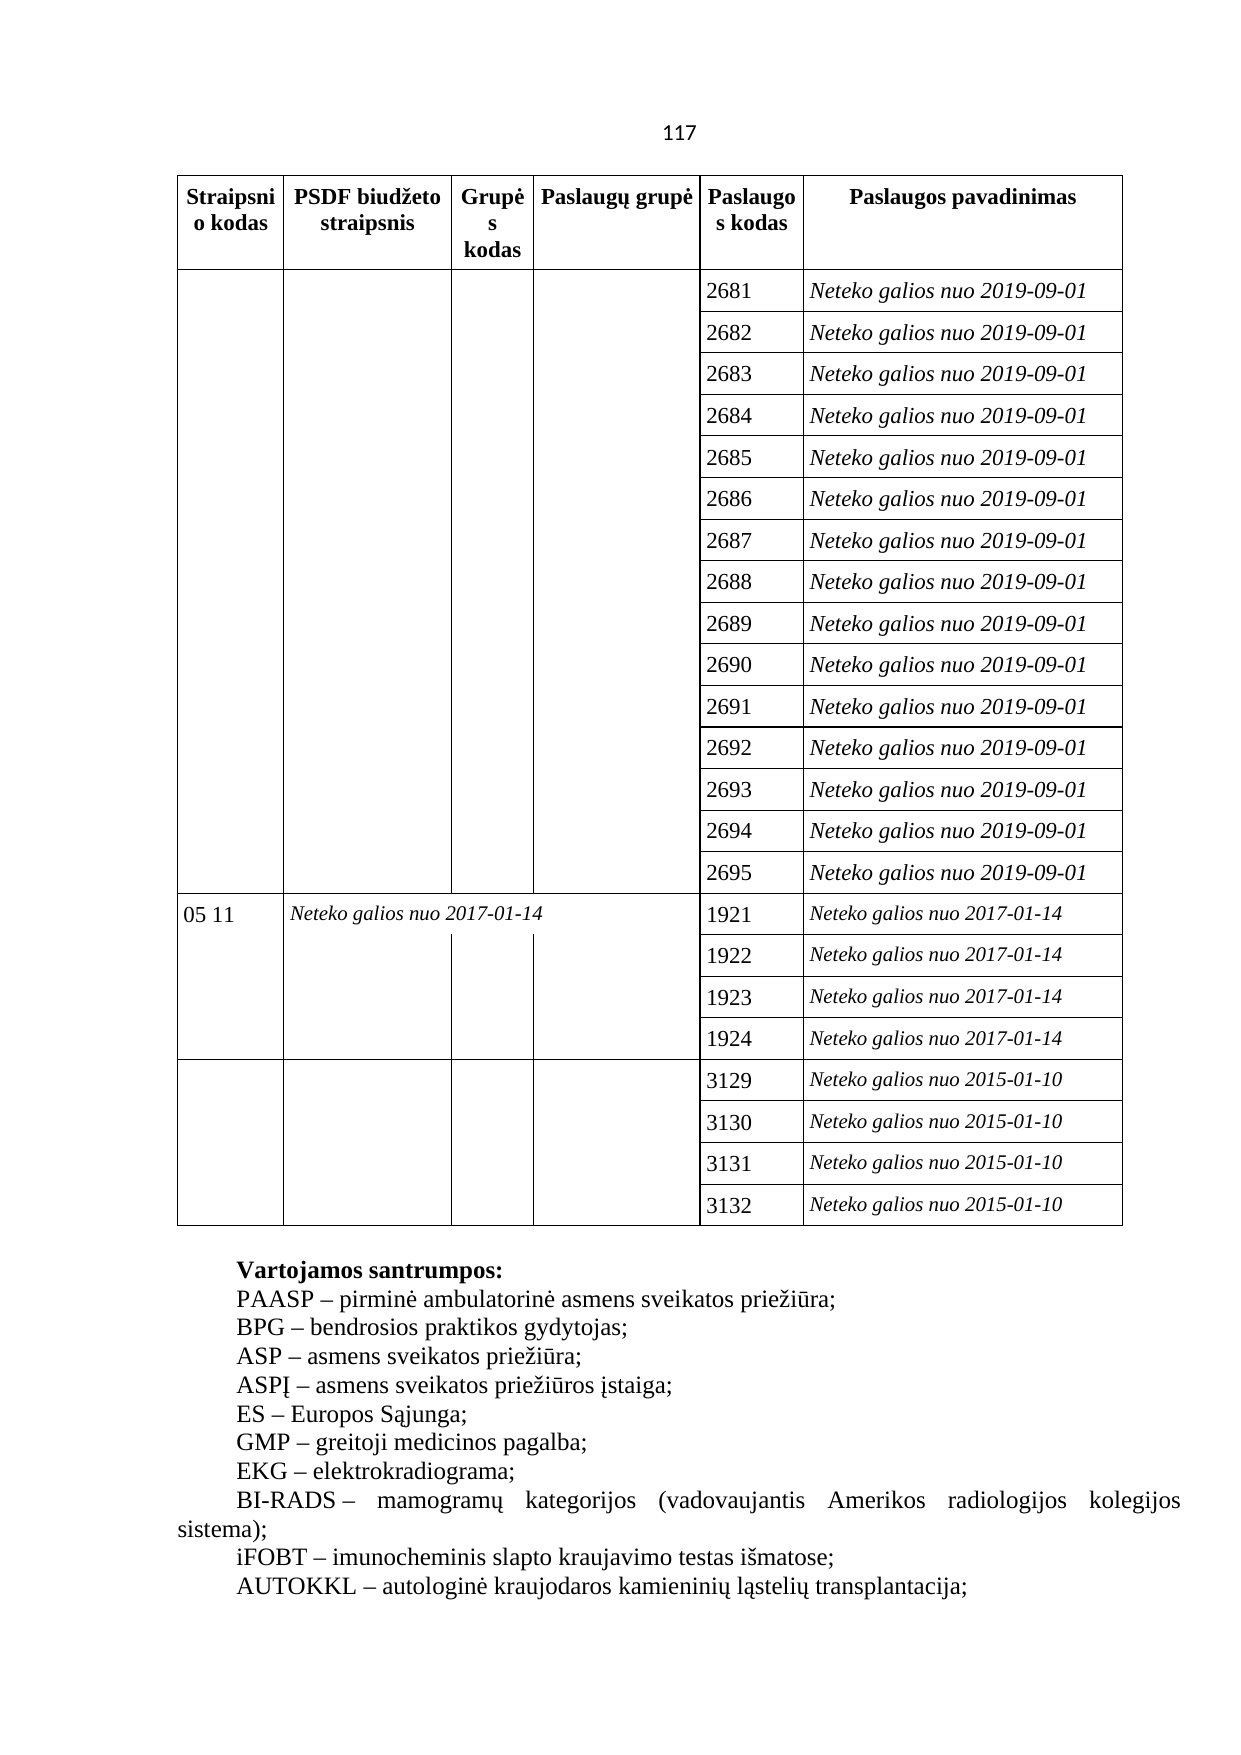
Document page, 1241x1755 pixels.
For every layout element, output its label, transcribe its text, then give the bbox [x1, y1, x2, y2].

table_cell [284, 685, 451, 726]
table_cell Neteko galios nuo 2019-09-01 [804, 644, 1122, 685]
table_cell [452, 768, 533, 809]
table_cell [534, 810, 699, 851]
table_cell [534, 1017, 699, 1059]
table_cell [284, 560, 451, 602]
table_cell 1921 [701, 894, 803, 934]
table_cell [534, 1060, 699, 1183]
table_cell [178, 270, 283, 311]
table_cell [284, 394, 451, 435]
text ASPĮ – asmens sveikatos priežiūros įstaiga; [177, 1370, 1181, 1399]
table_cell [534, 602, 699, 643]
table_cell 2685 [701, 436, 803, 477]
table_cell [452, 851, 533, 893]
table_cell 1922 [701, 935, 803, 976]
table_cell Neteko galios nuo 2019-09-01 [804, 728, 1122, 768]
table_cell [534, 643, 699, 685]
table_cell [534, 685, 699, 726]
table_cell [452, 1060, 533, 1100]
table_cell Neteko galios nuo 2019-09-01 [804, 769, 1122, 809]
table_cell 2688 [701, 561, 803, 602]
table_cell [284, 311, 451, 352]
text iFOBT – imunocheminis slapto kraujavimo testas išmatose; [177, 1542, 1181, 1571]
table_cell Neteko galios nuo 2017-01-14 [804, 935, 1122, 976]
table_cell [534, 394, 699, 435]
table_cell [284, 851, 451, 893]
table_cell 2690 [701, 644, 803, 685]
text EKG – elektrokradiograma; [177, 1456, 1181, 1485]
table_cell [284, 768, 451, 809]
table_cell Neteko galios nuo 2019-09-01 [804, 603, 1122, 643]
table_cell [178, 976, 283, 1017]
table_cell [534, 976, 699, 1017]
table_cell Neteko galios nuo 2019-09-01 [804, 270, 1122, 311]
table_cell [534, 726, 699, 768]
table_cell Neteko galios nuo 2019-09-01 [804, 395, 1122, 435]
table_cell [284, 477, 451, 518]
table_cell [452, 810, 533, 851]
table_cell [534, 934, 699, 976]
table_cell [284, 519, 451, 560]
table_cell [452, 643, 533, 685]
table_cell Neteko galios nuo 2019-09-01 [804, 353, 1122, 394]
table_header Paslaugos pavadinimas [804, 176, 1122, 269]
table_cell 2691 [701, 686, 803, 726]
table_cell 3131 [701, 1143, 803, 1183]
text PAASP – pirminė ambulatorinė asmens sveikatos priežiūra; [177, 1284, 1181, 1312]
table_cell [534, 352, 699, 394]
table_cell [452, 602, 533, 643]
table_header Straipsnio kodas [178, 176, 283, 269]
table_header Paslaugos kodas [701, 176, 803, 269]
table_cell [178, 934, 283, 976]
table_cell 2692 [701, 728, 803, 768]
table_cell Neteko galios nuo 2017-01-14 [804, 977, 1122, 1017]
table_cell [452, 685, 533, 726]
table_cell Neteko galios nuo 2019-09-01 [804, 852, 1122, 893]
table_cell [284, 810, 451, 851]
table_cell [284, 643, 451, 685]
table_cell Neteko galios nuo 2019-09-01 [804, 312, 1122, 352]
table_cell [534, 560, 699, 602]
table_cell [452, 270, 533, 311]
text Vartojamos santrumpos: [177, 1255, 1181, 1284]
text ES – Europos Sąjunga; [177, 1399, 1181, 1427]
table_cell 1923 [701, 977, 803, 1017]
table_cell [178, 311, 283, 352]
table_cell 3129 [701, 1060, 803, 1100]
table_cell [178, 643, 283, 685]
table_cell 1924 [701, 1018, 803, 1059]
table_cell [178, 519, 283, 560]
table_cell Neteko galios nuo 2019-09-01 [804, 811, 1122, 851]
table_cell Neteko galios nuo 2019-09-01 [804, 436, 1122, 477]
text ASP – asmens sveikatos priežiūra; [177, 1341, 1181, 1370]
table_cell [178, 560, 283, 602]
table_cell [452, 560, 533, 602]
table_cell [452, 1142, 533, 1183]
table_cell 2695 [701, 852, 803, 893]
table_cell [178, 602, 283, 643]
table_cell [284, 1060, 451, 1225]
table_cell [452, 726, 533, 768]
table_cell [452, 934, 533, 976]
table_cell [452, 1017, 533, 1059]
table_cell [178, 1060, 283, 1100]
table_cell [284, 435, 451, 477]
table_cell [534, 851, 699, 893]
table_cell Neteko galios nuo 2019-09-01 [804, 561, 1122, 602]
table_cell 2694 [701, 811, 803, 851]
table_header Grupės kodas [452, 176, 533, 269]
table_cell [178, 435, 283, 477]
table_cell [452, 1100, 533, 1142]
table_header Paslaugų grupė [534, 176, 699, 269]
table_cell [178, 685, 283, 726]
table_cell 2689 [701, 603, 803, 643]
table_cell Neteko galios nuo 2019-09-01 [804, 478, 1122, 518]
table_cell [534, 435, 699, 477]
table_cell [178, 1100, 283, 1142]
table_cell [534, 270, 699, 311]
text BI-RADS – mamogramų kategorijos (vadovaujantis Amerikos radiologijos kolegijos sistema); [177, 1485, 1181, 1542]
table_cell 05 11 [178, 894, 283, 934]
table_cell Neteko galios nuo 2015-01-10 [804, 1143, 1122, 1183]
table_cell [452, 1184, 533, 1225]
table_cell [534, 768, 699, 809]
table_cell [284, 1017, 451, 1059]
text BPG – bendrosios praktikos gydytojas; [177, 1312, 1181, 1341]
table_cell [178, 1017, 283, 1059]
table_cell [178, 851, 283, 893]
table_cell Neteko galios nuo 2015-01-10 [804, 1101, 1122, 1142]
table_cell [534, 1184, 699, 1225]
table_cell [178, 810, 283, 851]
table_cell 2682 [701, 312, 803, 352]
table_cell 2693 [701, 769, 803, 809]
table_cell [178, 1184, 283, 1225]
table_cell 3132 [701, 1185, 803, 1225]
table_cell [284, 602, 451, 643]
table_cell [178, 394, 283, 435]
table_cell 2681 [701, 270, 803, 311]
table_cell Neteko galios nuo 2017-01-14 [284, 894, 699, 934]
table_cell 2686 [701, 478, 803, 518]
table_cell [178, 1142, 283, 1183]
table_cell [452, 976, 533, 1017]
table_cell [452, 477, 533, 518]
table_cell [284, 934, 451, 976]
table_cell 3130 [701, 1101, 803, 1142]
table_cell [178, 726, 283, 768]
table_cell [452, 435, 533, 477]
text GMP – greitoji medicinos pagalba; [177, 1427, 1181, 1456]
table_cell Neteko galios nuo 2017-01-14 [804, 894, 1122, 934]
table_cell [452, 394, 533, 435]
table_cell [284, 270, 451, 311]
table_cell [284, 976, 451, 1017]
table_cell Neteko galios nuo 2015-01-10 [804, 1060, 1122, 1100]
table_cell [534, 519, 699, 560]
table_cell [284, 726, 451, 768]
table_cell [534, 477, 699, 518]
table_cell [178, 352, 283, 394]
table_cell [178, 477, 283, 518]
table_cell Neteko galios nuo 2017-01-14 [804, 1018, 1122, 1059]
table_cell [534, 311, 699, 352]
table_cell [178, 768, 283, 809]
table_cell Neteko galios nuo 2019-09-01 [804, 686, 1122, 726]
text AUTOKKL – autologinė kraujodaros kamieninių ląstelių transplantacija; [177, 1571, 1181, 1600]
table_header PSDF biudžeto straipsnis [284, 176, 451, 269]
table_cell 2687 [701, 520, 803, 560]
table_cell Neteko galios nuo 2019-09-01 [804, 520, 1122, 560]
table_cell [452, 519, 533, 560]
table_cell [452, 352, 533, 394]
table_cell 2683 [701, 353, 803, 394]
table_cell Neteko galios nuo 2015-01-10 [804, 1185, 1122, 1225]
table_cell 2684 [701, 395, 803, 435]
table_cell [284, 352, 451, 394]
table_cell [452, 311, 533, 352]
